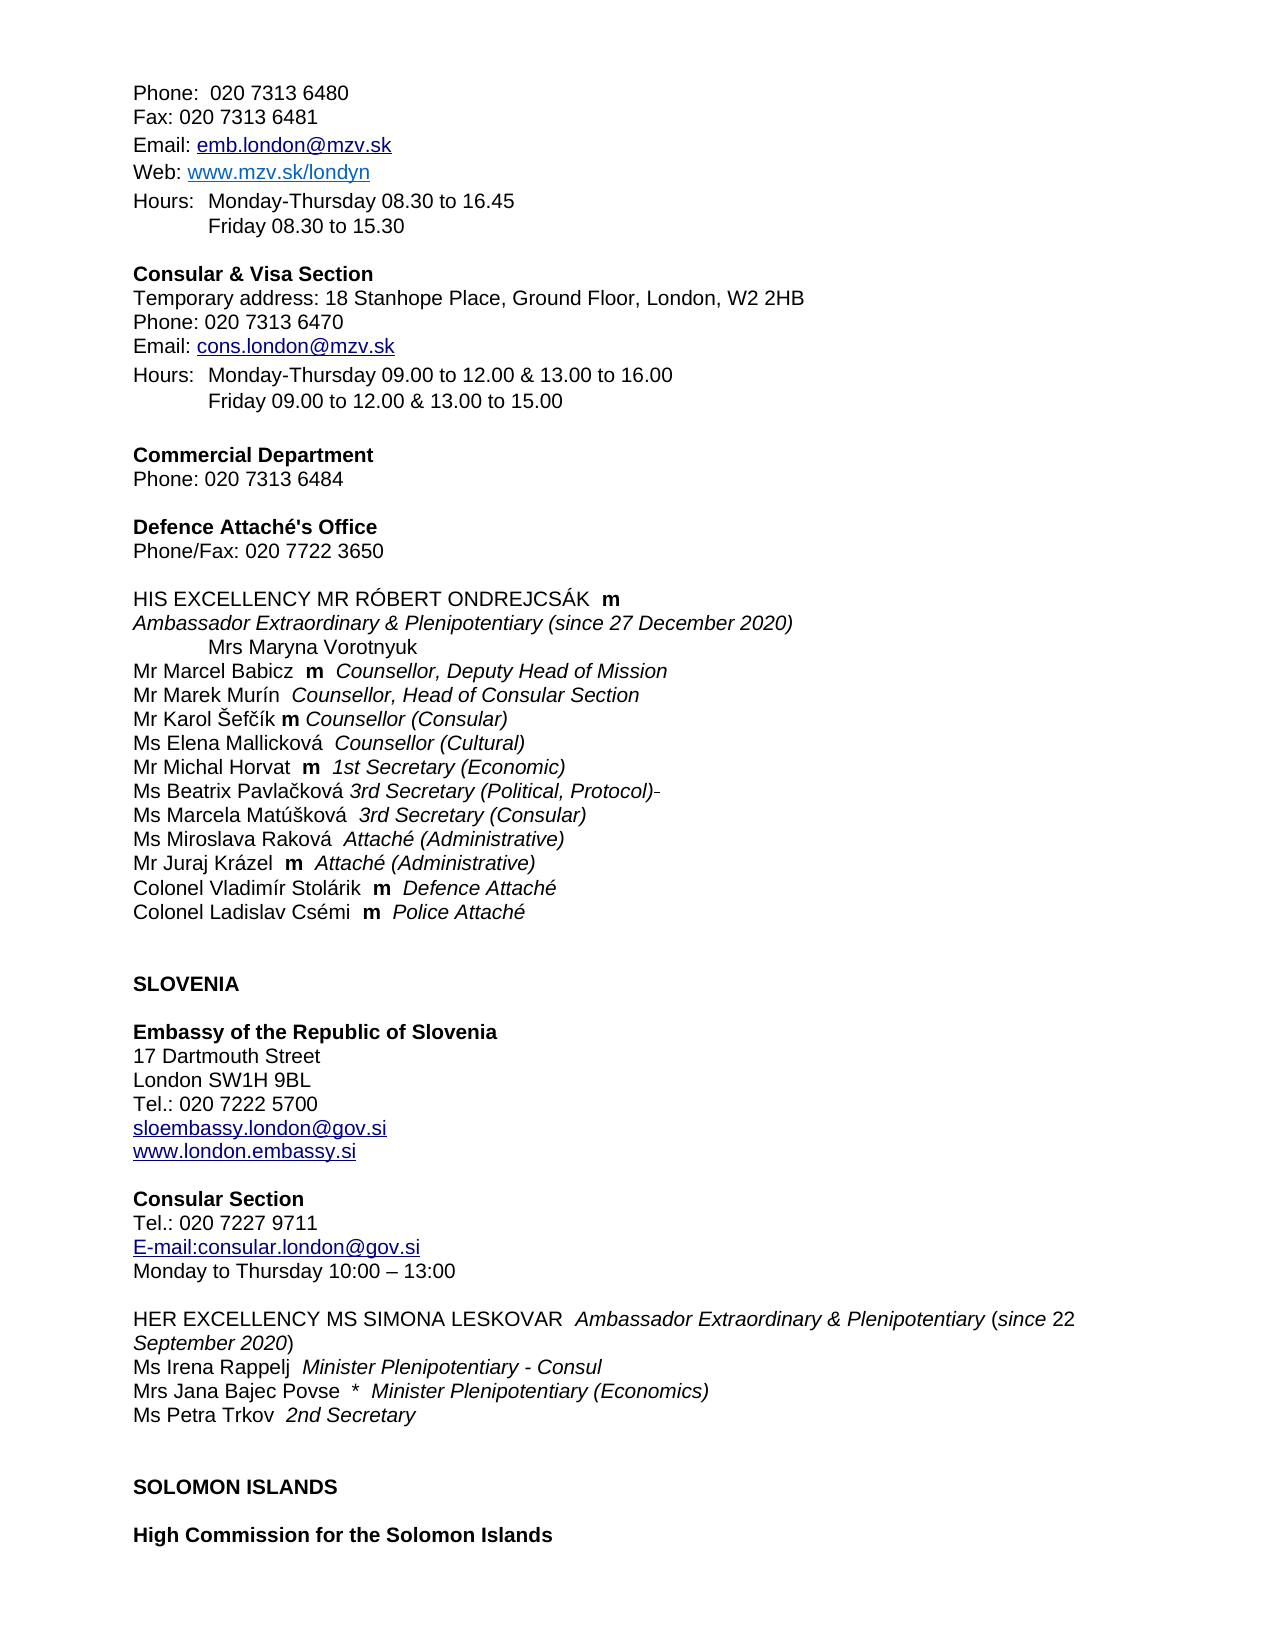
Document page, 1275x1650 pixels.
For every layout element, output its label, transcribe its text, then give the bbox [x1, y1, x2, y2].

text Mr Karol Šefčík m Counsellor (Consular) [133, 707, 1181, 731]
text Fax: 020 7313 6481 [133, 105, 1181, 129]
text Phone: 020 7313 6484 [133, 467, 1181, 491]
text HIS EXCELLENCY MR RÓBERT ONDREJCSÁK m [133, 587, 1181, 611]
text Mrs Jana Bajec Povse * Minister Plenipotentiary (Economics) [133, 1379, 1181, 1403]
text HER EXCELLENCY MS SIMONA LESKOVAR Ambassador Extraordinary & Plenipotentiary (since 22 September 2020) [133, 1307, 1181, 1355]
text Consular & Visa Section [133, 262, 1181, 286]
text Phone: 020 7313 6480 [133, 81, 1181, 105]
text Tel.: 020 7222 5700 [133, 1091, 1181, 1115]
text sloembassy.london@gov.si [133, 1115, 1181, 1139]
text Friday 08.30 to 15.30 [133, 214, 1181, 238]
text Phone/Fax: 020 7722 3650 [133, 539, 1181, 563]
text E-mail:consular.london@gov.si [133, 1235, 1181, 1259]
text Ms Elena Mallicková Counsellor (Cultural) [133, 731, 1181, 754]
text Mr Juraj Krázel m Attaché (Administrative) [133, 850, 1181, 874]
text Ms Miroslava Raková Attaché (Administrative) [133, 826, 1181, 850]
text Mr Michal Horvat m 1st Secretary (Economic) [133, 754, 1181, 778]
text London SW1H 9BL [133, 1067, 1181, 1091]
text Friday 09.00 to 12.00 & 13.00 to 15.00 [133, 389, 1181, 413]
text High Commission for the Solomon Islands [133, 1523, 1181, 1547]
text 17 Dartmouth Street [133, 1043, 1181, 1067]
text Mr Marcel Babicz m Counsellor, Deputy Head of Mission [133, 659, 1181, 683]
text Consular Section [133, 1187, 1181, 1211]
text Email: cons.london@mzv.sk [133, 334, 1181, 358]
text Phone: 020 7313 6470 [133, 310, 1181, 334]
text Ms Beatrix Pavlačková 3rd Secretary (Political, Protocol) [133, 778, 1181, 802]
text Commercial Department [133, 443, 1181, 467]
text Ms Marcela Matúšková 3rd Secretary (Consular) [133, 802, 1181, 826]
text Ambassador Extraordinary & Plenipotentiary (since 27 December 2020) [133, 611, 1181, 635]
text Monday to Thursday 10:00 – 13:00 [133, 1259, 1181, 1283]
text Colonel Ladislav Csémi m Police Attaché [133, 900, 1181, 924]
text Temporary address: 18 Stanhope Place, Ground Floor, London, W2 2HB [133, 286, 1181, 310]
text Colonel Vladimír Stolárik m Defence Attaché [133, 876, 1181, 900]
text SOLOMON ISLANDS [133, 1475, 1181, 1499]
text Hours: Monday-Thursday 09.00 to 12.00 & 13.00 to 16.00 [133, 358, 1181, 389]
text Web: www.mzv.sk/londyn [133, 160, 1181, 184]
text www.london.embassy.si [133, 1139, 1181, 1163]
text Tel.: 020 7227 9711 [133, 1211, 1181, 1235]
text Ms Irena Rappelj Minister Plenipotentiary - Consul [133, 1355, 1181, 1379]
text Defence Attaché's Office [133, 515, 1181, 539]
text Mr Marek Murín Counsellor, Head of Consular Section [133, 683, 1181, 707]
text Hours: Monday-Thursday 08.30 to 16.45 [133, 184, 1181, 214]
text Mrs Maryna Vorotnyuk [133, 635, 1181, 659]
text Embassy of the Republic of Slovenia [133, 1019, 1181, 1043]
text Email: emb.london@mzv.sk [133, 132, 1181, 156]
text SLOVENIA [133, 972, 1181, 996]
text Ms Petra Trkov 2nd Secretary [133, 1403, 1181, 1427]
